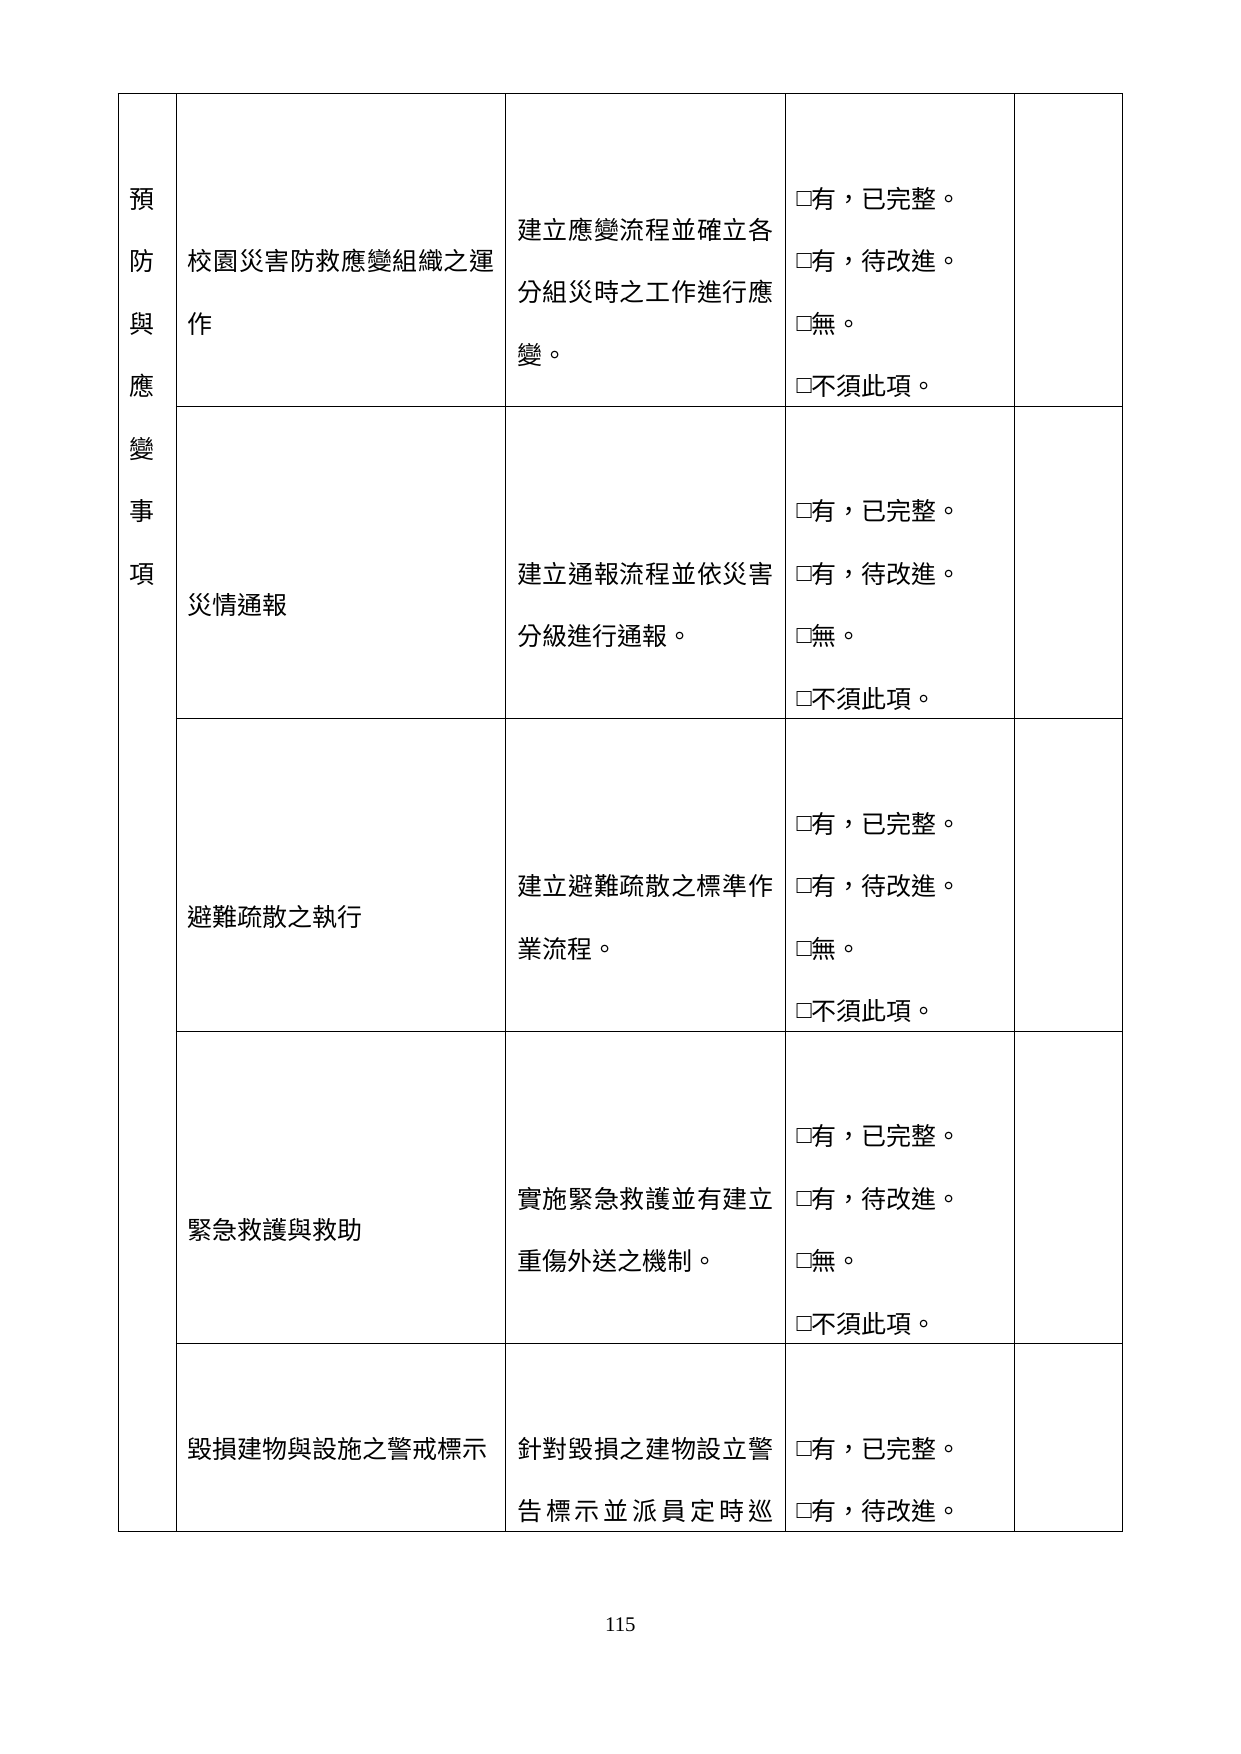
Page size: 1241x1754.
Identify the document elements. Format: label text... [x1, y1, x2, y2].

table_cell [1015, 1032, 1122, 1343]
table_cell 毀損建物與設施之警戒標示 [177, 1344, 505, 1531]
table_cell [1015, 1344, 1122, 1531]
table_cell 避難疏散之執行 [177, 719, 505, 1031]
table_cell 災情通報 [177, 407, 505, 718]
table_cell 校園災害防救應變組織之運作 [177, 94, 505, 406]
table_cell □有，已完整。 □有，待改進。 □無。 □不須此項。 [786, 1032, 1014, 1343]
table_cell [1015, 94, 1122, 406]
table_cell □有，已完整。 □有，待改進。 □無。 □不須此項。 [786, 94, 1014, 406]
table_cell □有，已完整。 □有，待改進。 □無。 □不須此項。 [786, 719, 1014, 1031]
table_cell 預防與應變事項 [119, 94, 176, 1531]
table_cell □有，已完整。 □有，待改進。 □無。 □不須此項。 [786, 407, 1014, 718]
table_cell 緊急救護與救助 [177, 1032, 505, 1343]
table_cell 建立避難疏散之標準作業流程。 [506, 719, 785, 1031]
table_cell [1015, 407, 1122, 718]
table_cell 實施緊急救護並有建立重傷外送之機制。 [506, 1032, 785, 1343]
table_cell [1015, 719, 1122, 1031]
table_cell 針對毀損之建物設立警告標示並派員定時巡 [506, 1344, 785, 1531]
table_cell 建立應變流程並確立各分組災時之工作進行應變。 [506, 94, 785, 406]
table_cell 建立通報流程並依災害分級進行通報。 [506, 407, 785, 718]
table_cell □有，已完整。 □有，待改進。 [786, 1344, 1014, 1531]
